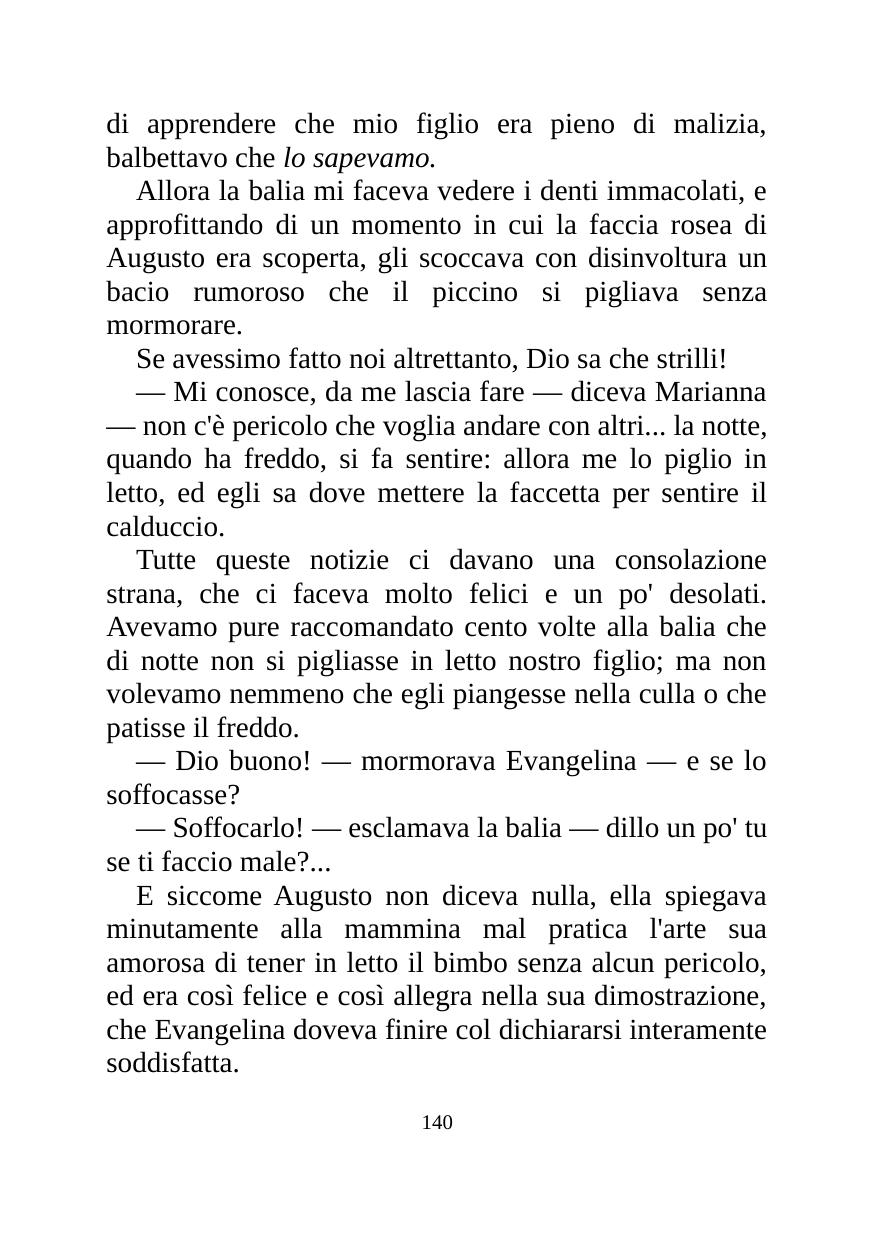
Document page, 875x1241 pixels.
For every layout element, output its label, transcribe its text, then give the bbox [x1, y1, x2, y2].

text Tutte queste notizie ci davano una consolazione strana, che ci faceva molto felici e un po' desolati. Avevamo pure raccomandato cento volte alla balia che di notte non si pigliasse in letto nostro figlio; ma non volevamo nemmeno che egli piangesse nella culla o che patisse il freddo. [106, 542, 768, 743]
text — Dio buono! — mormorava Evangelina — e se lo soffocasse? [106, 743, 768, 811]
text — Soffocarlo! — esclamava la balia — dillo un po' tu se ti faccio male?... [106, 811, 768, 878]
text E siccome Augusto non diceva nulla, ella spiegava minutamente alla mammina mal pratica l'arte sua amorosa di tener in letto il bimbo senza alcun pericolo, ed era così felice e così allegra nella sua dimostrazione, che Evangelina doveva finire col dichiararsi interamente soddisfatta. [106, 878, 768, 1079]
text di apprendere che mio figlio era pieno di malizia, balbettavo che lo sapevamo. [106, 106, 768, 173]
text Se avessimo fatto noi altrettanto, Dio sa che strilli! [106, 341, 768, 374]
text Allora la balia mi faceva vedere i denti immacolati, e approfittando di un momento in cui la faccia rosea di Augusto era scoperta, gli scoccava con disinvoltura un bacio rumoroso che il piccino si pigliava senza mormorare. [106, 173, 768, 341]
text — Mi conosce, da me lascia fare — diceva Marianna — non c'è pericolo che voglia andare con altri... la notte, quando ha freddo, si fa sentire: allora me lo piglio in letto, ed egli sa dove mettere la faccetta per sentire il calduccio. [106, 374, 768, 542]
